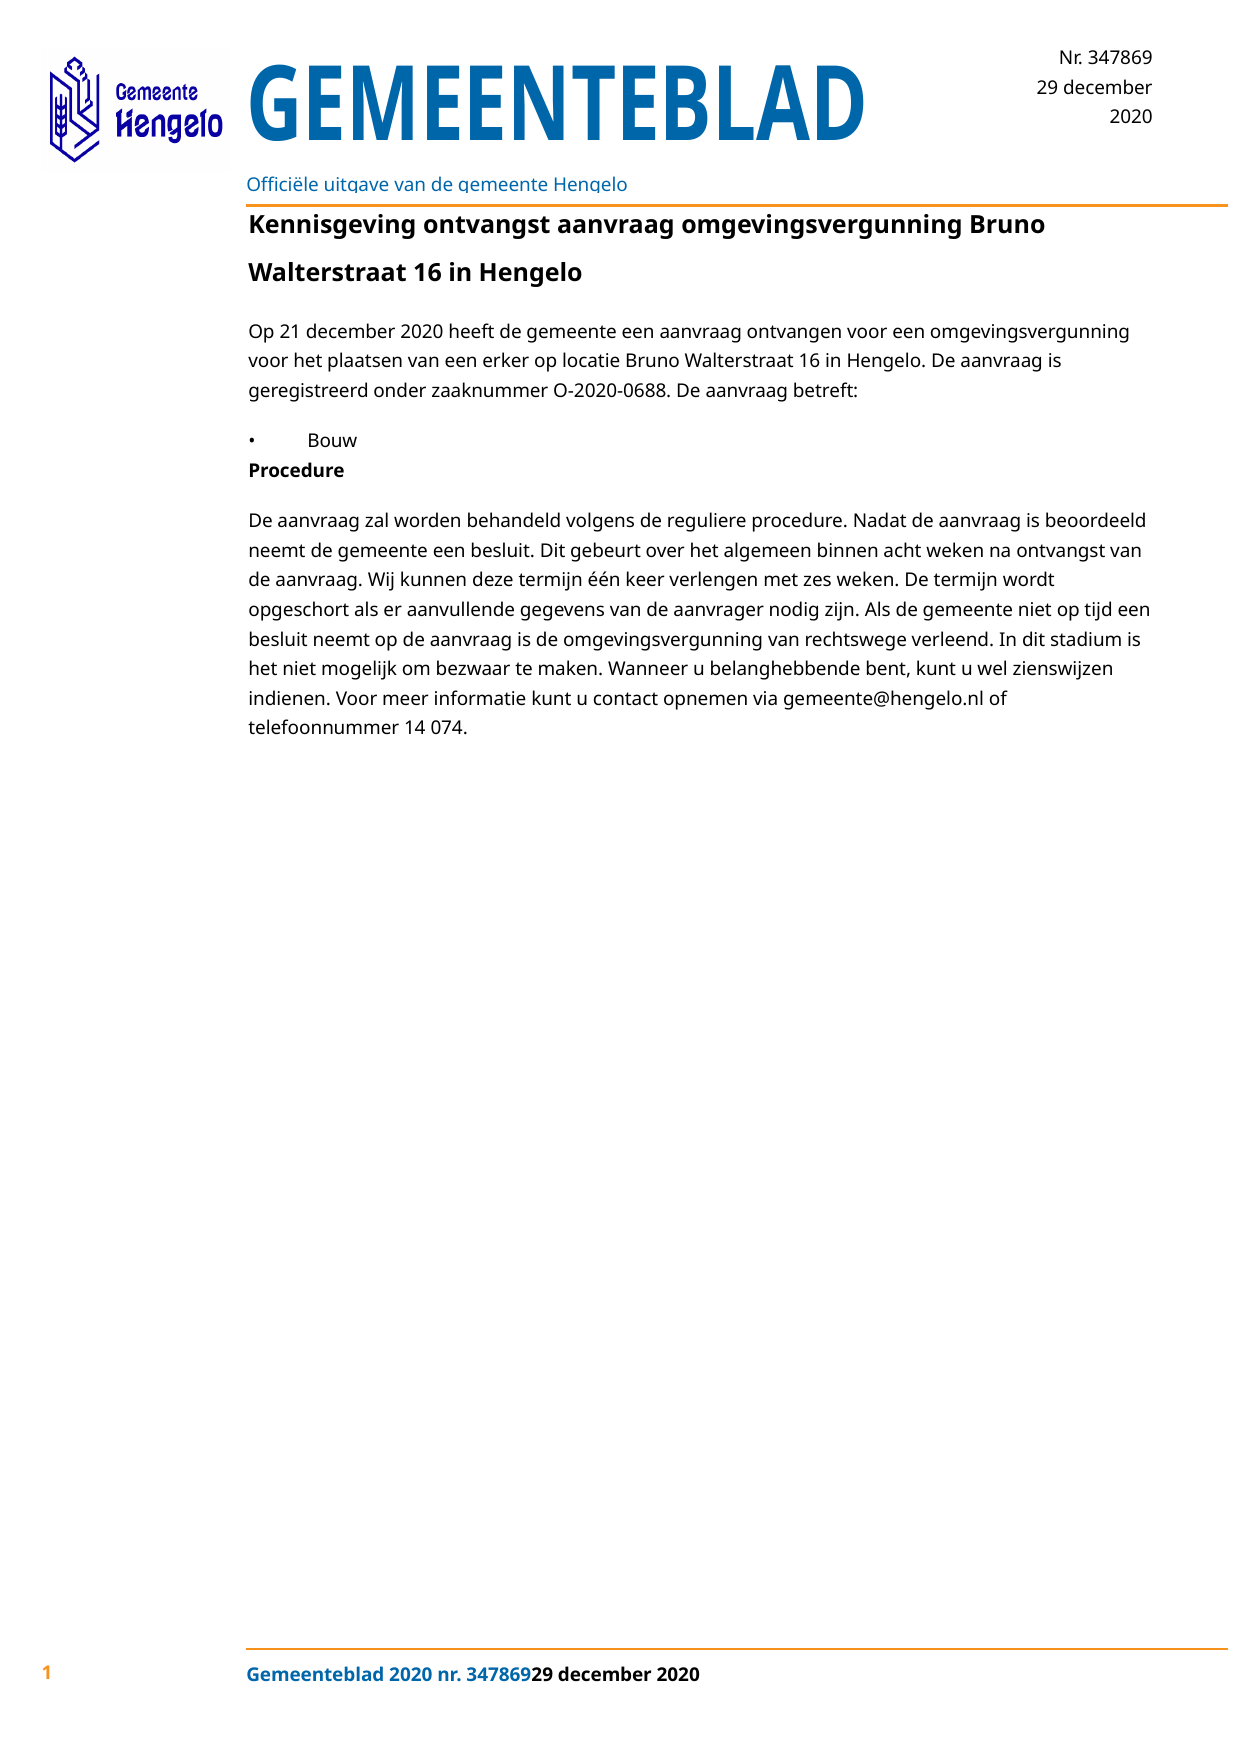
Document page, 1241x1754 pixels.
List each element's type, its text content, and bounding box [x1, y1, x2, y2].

picture [41, 47, 231, 172]
text Procedure [248, 457, 1152, 483]
list Bouw [248, 427, 1152, 453]
text De aanvraag zal worden behandeld volgens de reguliere procedure. Nadat de aanvraag is beoordeeld neemt de gemeente een besluit. Dit gebeurt over het algemeen binnen acht weken na ontvangst van de aanvraag. Wij kunnen deze termijn één keer verlengen met zes weken. De termijn wordt opgeschort als er aanvullende gegevens van de aanvrager nodig zijn. Als de gemeente niet op tijd een besluit neemt op de aanvraag is de omgevingsvergunning van rechtswege verleend. In dit stadium is het niet mogelijk om bezwaar te maken. Wanneer u belanghebbende bent, kunt u wel zienswijzen indienen. Voor meer informatie kunt u contact opnemen via gemeente@hengelo.nl of telefoonnummer 14 074. [248, 507, 1152, 740]
text Op 21 december 2020 heeft de gemeente een aanvraag ontvangen voor een omgevingsvergunning voor het plaatsen van een erker op locatie Bruno Walterstraat 16 in Hengelo. De aanvraag is geregistreerd onder zaaknummer O-2020-0688. De aanvraag betreft: [248, 318, 1152, 403]
text Kennisgeving ontvangst aanvraag omgevingsvergunning Bruno Walterstraat 16 in Hengelo [248, 207, 1152, 288]
